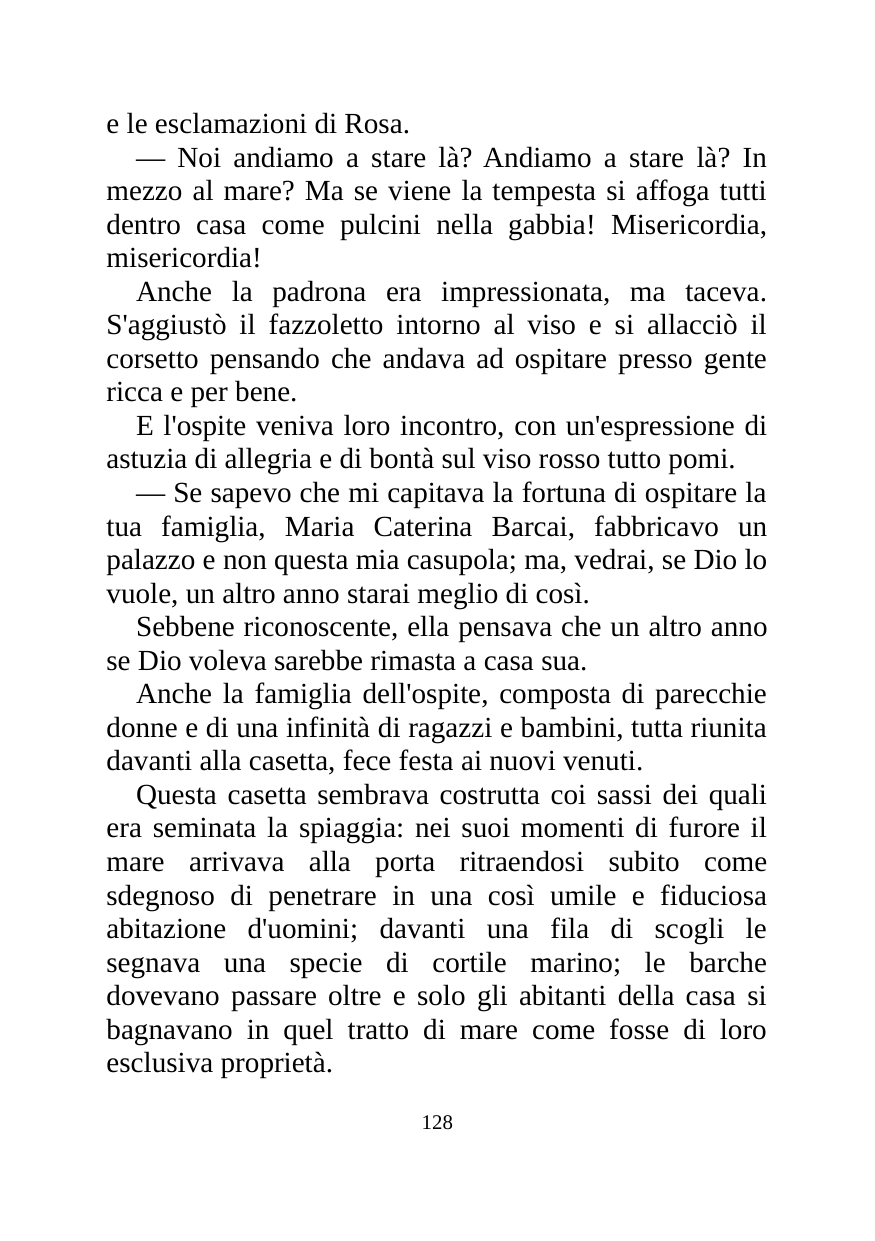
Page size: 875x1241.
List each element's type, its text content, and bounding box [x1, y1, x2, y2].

text Anche la padrona era impressionata, ma taceva. S'aggiustò il fazzoletto intorno al viso e si allacciò il corsetto pensando che andava ad ospitare presso gente ricca e per bene. [106, 274, 768, 408]
text — Se sapevo che mi capitava la fortuna di ospitare la tua famiglia, Maria Caterina Barcai, fabbricavo un palazzo e non questa mia casupola; ma, vedrai, se Dio lo vuole, un altro anno starai meglio di così. [106, 475, 768, 609]
text e le esclamazioni di Rosa. [106, 106, 768, 140]
text E l'ospite veniva loro incontro, con un'espressione di astuzia di allegria e di bontà sul viso rosso tutto pomi. [106, 408, 768, 475]
text Questa casetta sembrava costrutta coi sassi dei quali era seminata la spiaggia: nei suoi momenti di furore il mare arrivava alla porta ritraendosi subito come sdegnoso di penetrare in una così umile e fiduciosa abitazione d'uomini; davanti una fila di scogli le segnava una specie di cortile marino; le barche dovevano passare oltre e solo gli abitanti della casa si bagnavano in quel tratto di mare come fosse di loro esclusiva proprietà. [106, 777, 768, 1079]
text — Noi andiamo a stare là? Andiamo a stare là? In mezzo al mare? Ma se viene la tempesta si affoga tutti dentro casa come pulcini nella gabbia! Misericordia, misericordia! [106, 140, 768, 274]
text Sebbene riconoscente, ella pensava che un altro anno se Dio voleva sarebbe rimasta a casa sua. [106, 609, 768, 676]
text Anche la famiglia dell'ospite, composta di parecchie donne e di una infinità di ragazzi e bambini, tutta riunita davanti alla casetta, fece festa ai nuovi venuti. [106, 676, 768, 777]
